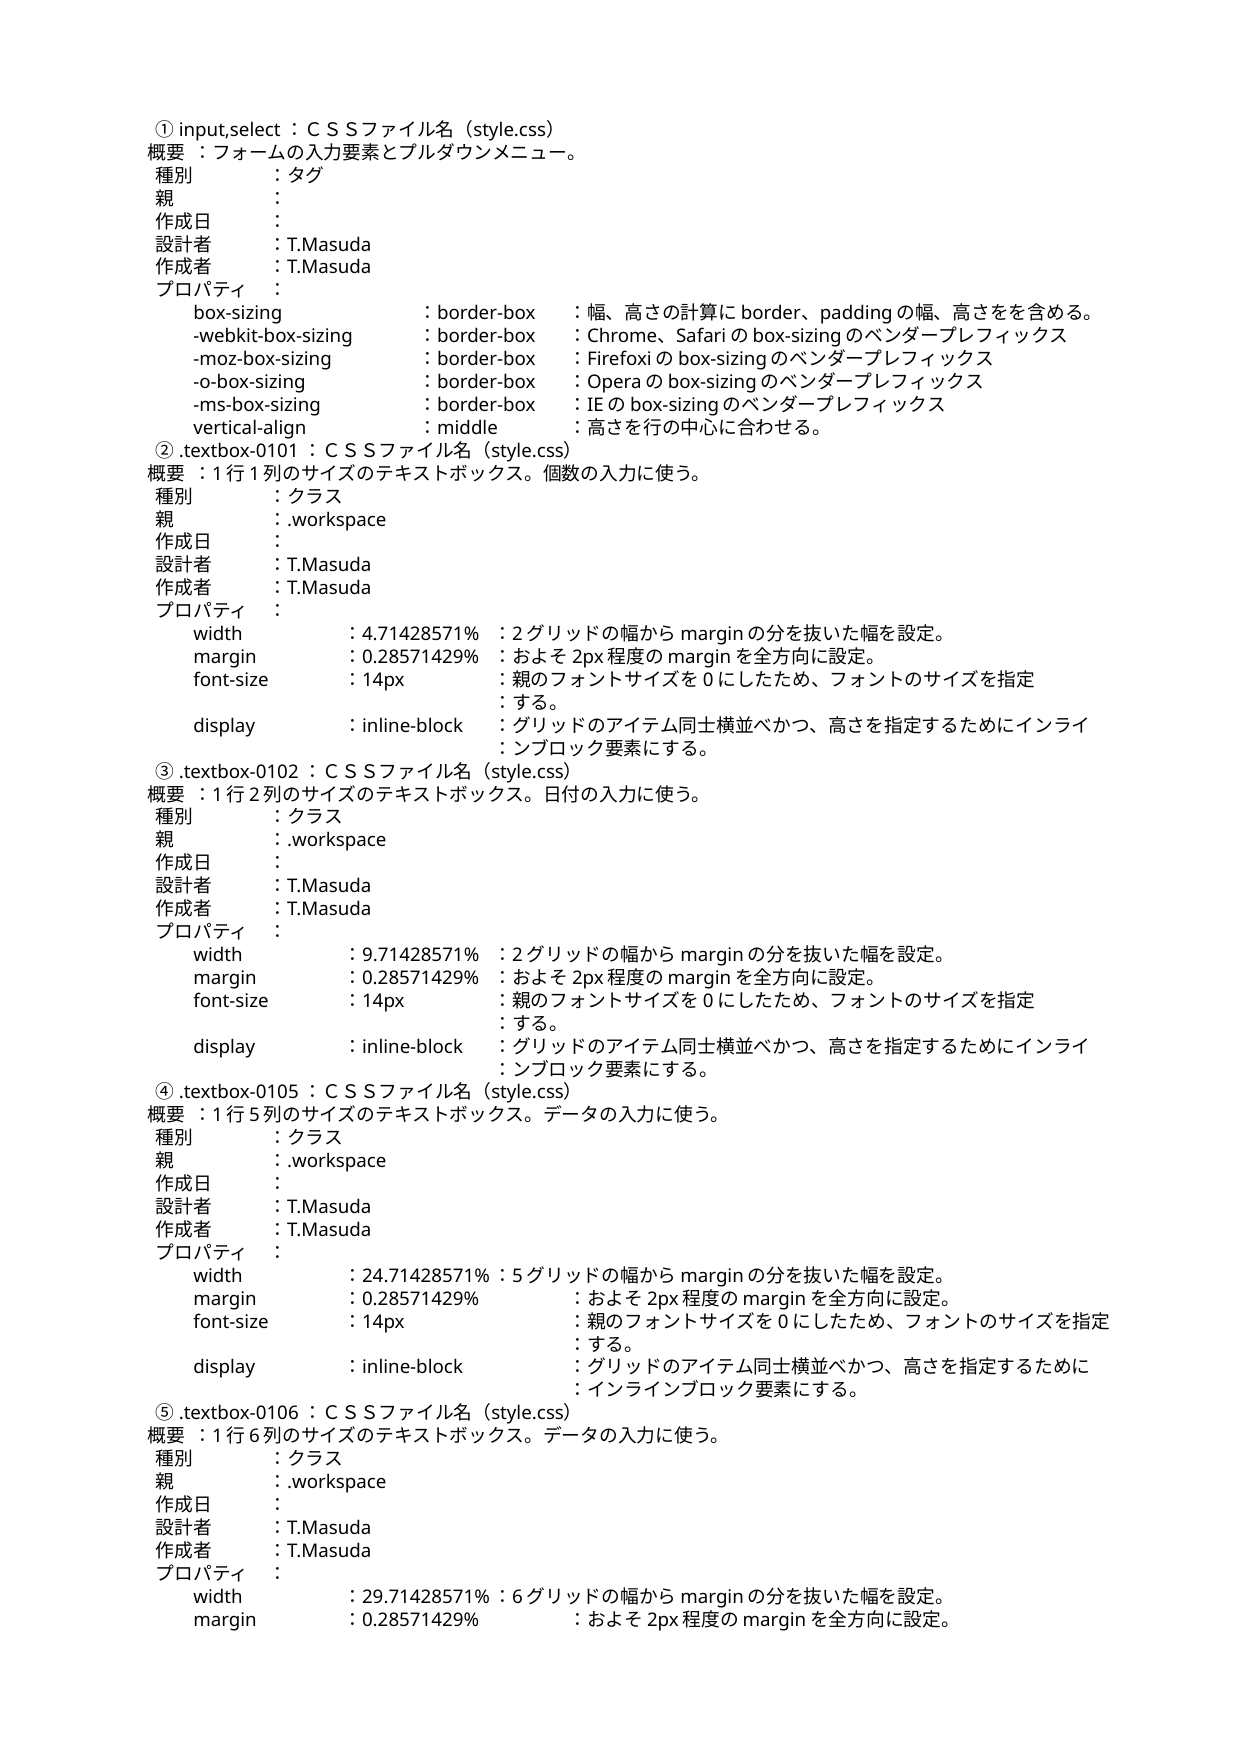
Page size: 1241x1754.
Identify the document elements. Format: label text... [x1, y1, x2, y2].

text ：ンブロック要素にする。 [118, 1058, 1122, 1081]
text 作成者 ：T.Masuda [118, 1218, 1122, 1241]
text width ：4.71428571% ：2グリッドの幅からmarginの分を抜いた幅を設定。 [118, 622, 1122, 645]
text display ：inline-block ：グリッドのアイテム同士横並べかつ、高さを指定するために [118, 1356, 1122, 1378]
text ② .textbox-0101 ：ＣＳＳファイル名（style.css） [118, 439, 1122, 462]
text -moz-box-sizing ：border-box ：Firefoxiのbox-sizingのベンダープレフィックス [118, 347, 1122, 370]
text 作成日 ： [118, 1493, 1122, 1516]
text プロパティ ： [118, 278, 1122, 301]
text 作成者 ：T.Masuda [118, 256, 1122, 278]
text 種別 ：クラス [118, 1447, 1122, 1470]
text margin ：0.28571429% ：およそ2px程度のmarginを全方向に設定。 [118, 1608, 1122, 1631]
text width ：24.71428571% ：5グリッドの幅からmarginの分を抜いた幅を設定。 [118, 1264, 1122, 1287]
text font-size ：14px ：親のフォントサイズを0にしたため、フォントのサイズを指定 [118, 668, 1122, 691]
text width ：9.71428571% ：2グリッドの幅からmarginの分を抜いた幅を設定。 [118, 943, 1122, 966]
text font-size ：14px ：親のフォントサイズを0にしたため、フォントのサイズを指定 [118, 1310, 1122, 1333]
text 種別 ：クラス [118, 806, 1122, 828]
text プロパティ ： [118, 1241, 1122, 1264]
text 種別 ：クラス [118, 485, 1122, 508]
text 親 ：.workspace [118, 1470, 1122, 1493]
text margin ：0.28571429% ：およそ2px程度のmarginを全方向に設定。 [118, 645, 1122, 668]
text 概要 ：1行1列のサイズのテキストボックス。個数の入力に使う。 [118, 462, 1122, 485]
text 概要 ：フォームの入力要素とプルダウンメニュー。 [118, 141, 1122, 164]
text margin ：0.28571429% ：およそ2px程度のmarginを全方向に設定。 [118, 966, 1122, 989]
text 作成日 ： [118, 1172, 1122, 1195]
text 作成日 ： [118, 210, 1122, 233]
text ① input,select ：ＣＳＳファイル名（style.css） [118, 118, 1122, 141]
text 親 ： [118, 187, 1122, 210]
text プロパティ ： [118, 1562, 1122, 1585]
text ：する。 [118, 691, 1122, 714]
text 設計者 ：T.Masuda [118, 874, 1122, 897]
text ③ .textbox-0102 ：ＣＳＳファイル名（style.css） [118, 760, 1122, 783]
text ④ .textbox-0105 ：ＣＳＳファイル名（style.css） [118, 1081, 1122, 1103]
text 作成者 ：T.Masuda [118, 1539, 1122, 1562]
text ：ンブロック要素にする。 [118, 737, 1122, 760]
text ：インラインブロック要素にする。 [118, 1378, 1122, 1401]
text 設計者 ：T.Masuda [118, 1195, 1122, 1218]
text 親 ：.workspace [118, 828, 1122, 851]
text ：する。 [118, 1012, 1122, 1035]
text 作成者 ：T.Masuda [118, 576, 1122, 599]
text ⑤ .textbox-0106 ：ＣＳＳファイル名（style.css） [118, 1401, 1122, 1424]
text font-size ：14px ：親のフォントサイズを0にしたため、フォントのサイズを指定 [118, 989, 1122, 1012]
text 種別 ：クラス [118, 1126, 1122, 1149]
text 設計者 ：T.Masuda [118, 553, 1122, 576]
text width ：29.71428571% ：6グリッドの幅からmarginの分を抜いた幅を設定。 [118, 1585, 1122, 1608]
text 親 ：.workspace [118, 508, 1122, 531]
text ：する。 [118, 1333, 1122, 1356]
text 作成日 ： [118, 531, 1122, 553]
text box-sizing ：border-box ：幅、高さの計算にborder、paddingの幅、高さをを含める。 [118, 301, 1122, 324]
text 種別 ：タグ [118, 164, 1122, 187]
text プロパティ ： [118, 599, 1122, 622]
text プロパティ ： [118, 920, 1122, 943]
text display ：inline-block ：グリッドのアイテム同士横並べかつ、高さを指定するためにインライ [118, 714, 1122, 737]
text 概要 ：1行6列のサイズのテキストボックス。データの入力に使う。 [118, 1424, 1122, 1447]
text 作成者 ：T.Masuda [118, 897, 1122, 920]
text 作成日 ： [118, 851, 1122, 874]
text display ：inline-block ：グリッドのアイテム同士横並べかつ、高さを指定するためにインライ [118, 1035, 1122, 1058]
text -webkit-box-sizing ：border-box ：Chrome、Safariのbox-sizingのベンダープレフィックス [118, 324, 1122, 347]
text 概要 ：1行2列のサイズのテキストボックス。日付の入力に使う。 [118, 783, 1122, 806]
text 親 ：.workspace [118, 1149, 1122, 1172]
text 設計者 ：T.Masuda [118, 1516, 1122, 1539]
text 設計者 ：T.Masuda [118, 233, 1122, 256]
text -ms-box-sizing ：border-box ：IEのbox-sizingのベンダープレフィックス [118, 393, 1122, 416]
text -o-box-sizing ：border-box ：Operaのbox-sizingのベンダープレフィックス [118, 370, 1122, 393]
text vertical-align ：middle ：高さを行の中心に合わせる。 [118, 416, 1122, 439]
text margin ：0.28571429% ：およそ2px程度のmarginを全方向に設定。 [118, 1287, 1122, 1310]
text 概要 ：1行5列のサイズのテキストボックス。データの入力に使う。 [118, 1103, 1122, 1126]
